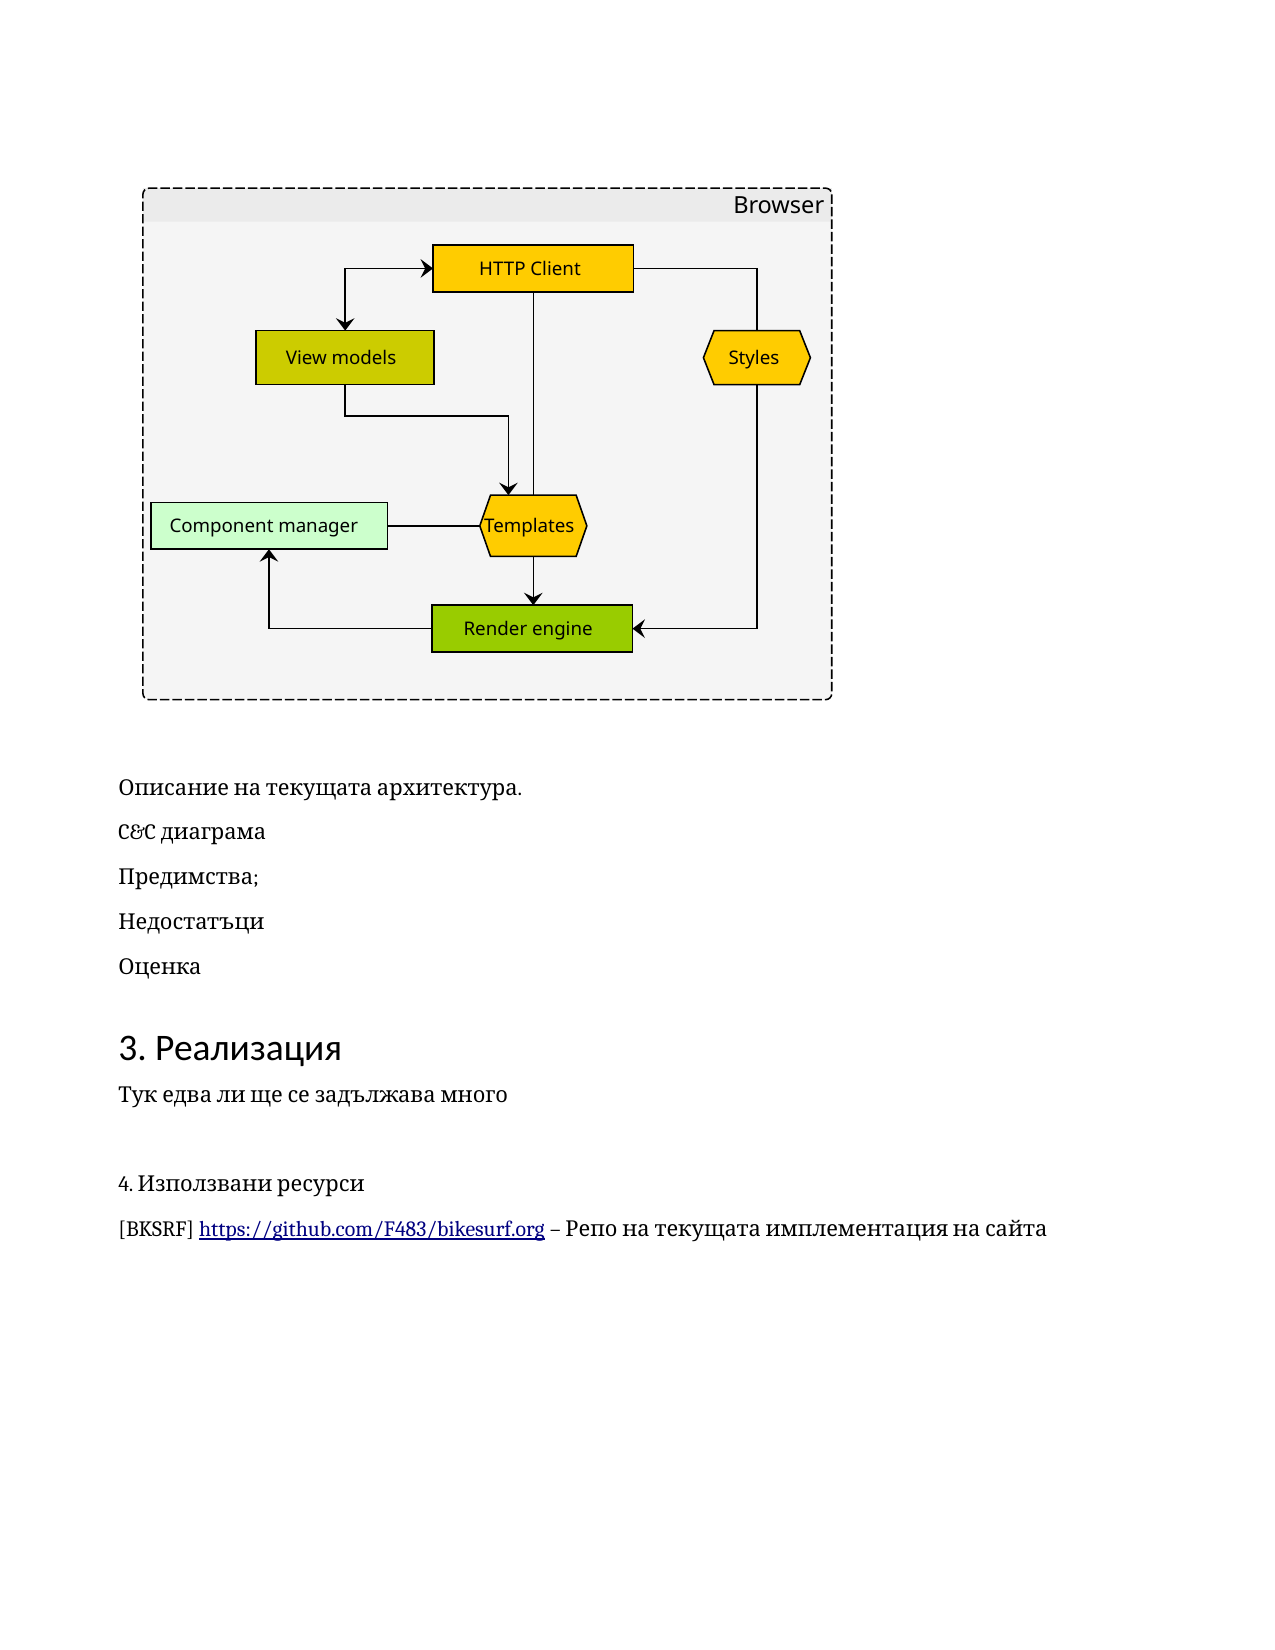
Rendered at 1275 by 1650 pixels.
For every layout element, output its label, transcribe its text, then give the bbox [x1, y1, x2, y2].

text Недостатъци [118, 909, 1157, 935]
text C&C диаграма [118, 820, 1157, 845]
text Тук едва ли ще се задължава много [118, 1082, 1157, 1108]
text Описание на текущата архитектура. [118, 775, 1157, 800]
subtitle 3. Реализация [118, 1024, 1157, 1070]
text Предимства; [118, 865, 1157, 890]
text Оценка [118, 954, 1157, 979]
text 4. Използвани ресурси [118, 1172, 1157, 1197]
text [BKSRF] https://github.com/F483/bikesurf.org – Репо на текущата имплементация на сайта [118, 1217, 1157, 1242]
